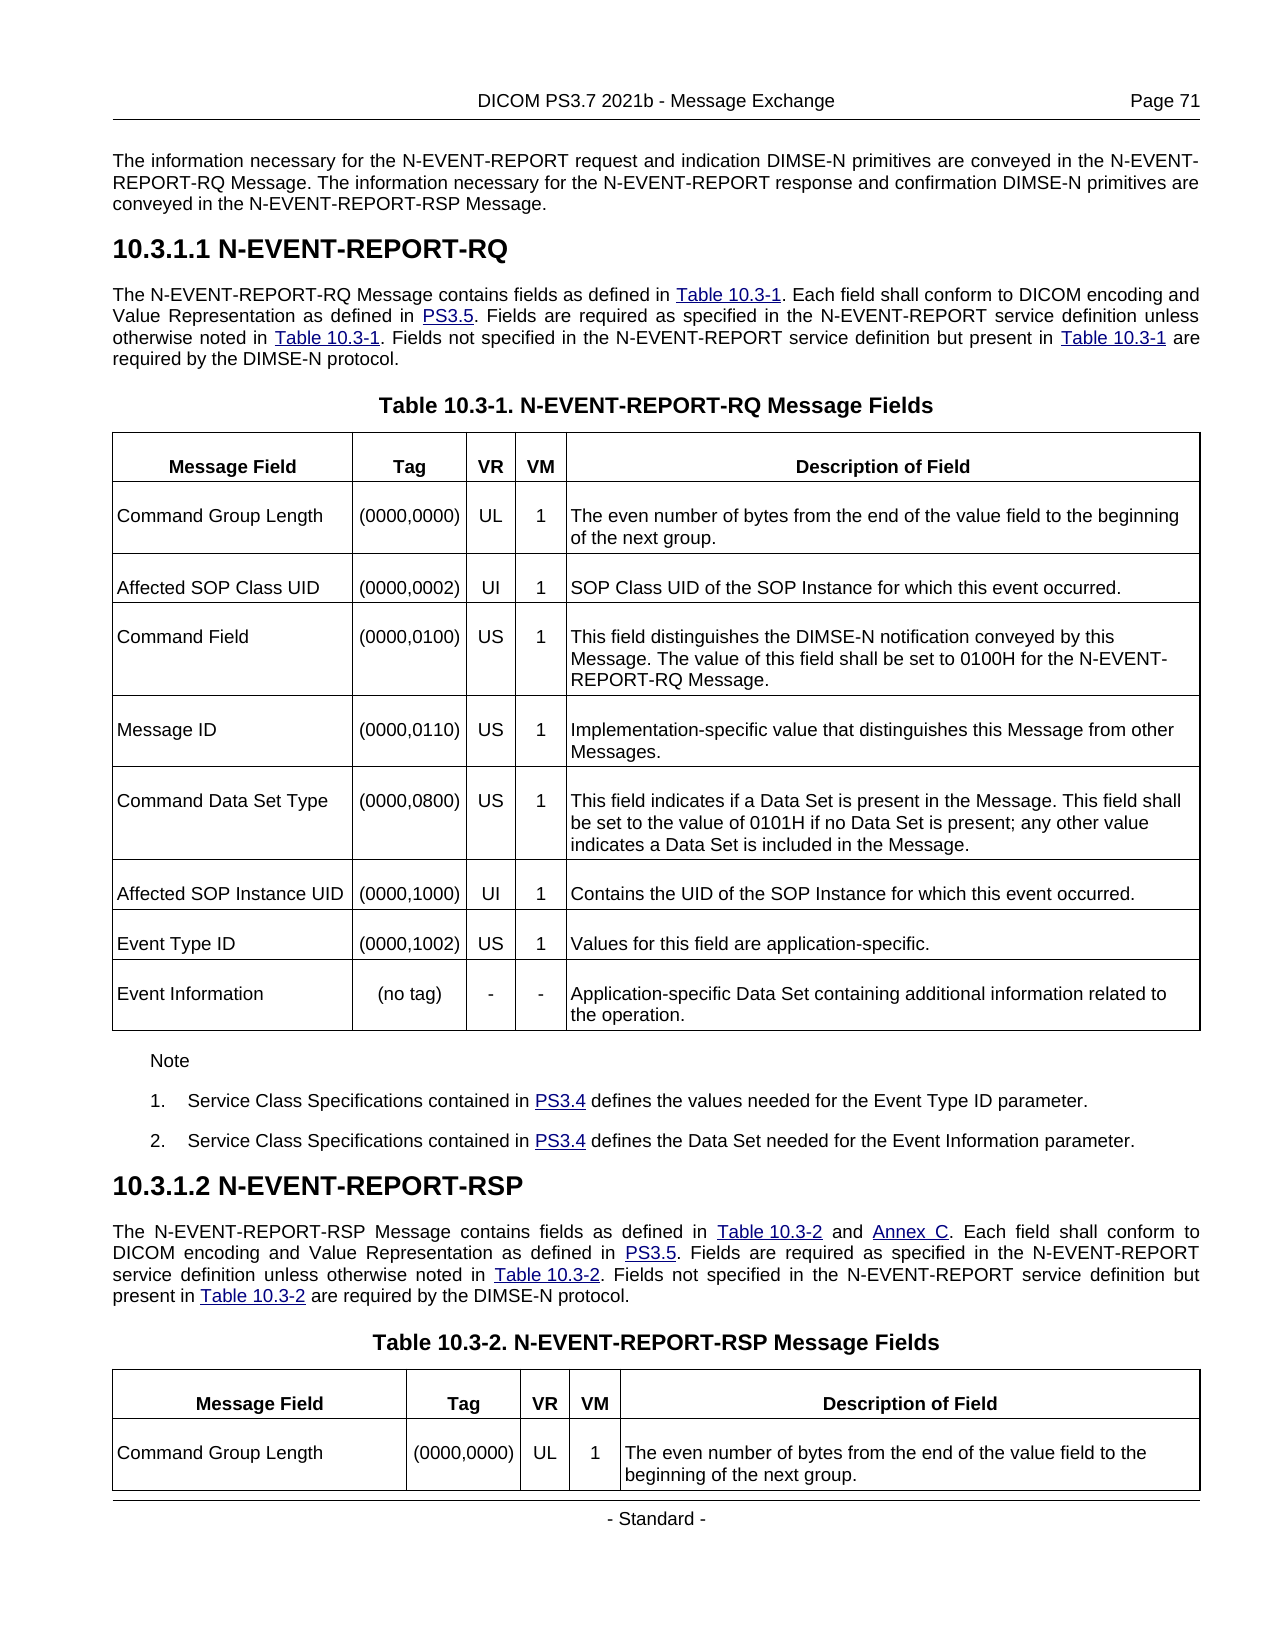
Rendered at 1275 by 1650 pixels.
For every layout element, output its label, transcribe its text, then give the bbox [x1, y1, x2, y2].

table_cell 1 [516, 603, 566, 695]
table_cell Contains the UID of the SOP Instance for which this event occurred. [567, 860, 1199, 909]
text Table 10.3-2. N-EVENT-REPORT-RSP Message Fields [112, 1329, 1200, 1355]
table_cell Event Type ID [113, 910, 352, 958]
table_cell Application-specific Data Set containing additional information related to the operation. [567, 960, 1199, 1030]
table_cell (0000,0000) [353, 482, 466, 552]
text 10.3.1.1 N-EVENT-REPORT-RQ [112, 233, 1200, 265]
table_header VM [570, 1370, 620, 1418]
text The N-EVENT-REPORT-RQ Message contains fields as defined in Table 10.3-1. Each field shall conform to DICOM encoding and Value Representation as defined in PS3.5. Fields are required as specified in the N-EVENT-REPORT service definition unless otherwise noted in Table 10.3-1. Fields not specified in the N-EVENT-REPORT service definition but present in Table 10.3-1 are required by the DIMSE-N protocol. [112, 283, 1200, 370]
text The N-EVENT-REPORT-RSP Message contains fields as defined in Table 10.3-2 and Annex C. Each field shall conform to DICOM encoding and Value Representation as defined in PS3.5. Fields are required as specified in the N-EVENT-REPORT service definition unless otherwise noted in Table 10.3-2. Fields not specified in the N-EVENT-REPORT service definition but present in Table 10.3-2 are required by the DIMSE-N protocol. [112, 1220, 1200, 1307]
table_cell Command Group Length [113, 1419, 406, 1489]
table_header Message Field [113, 1370, 406, 1418]
table_cell The even number of bytes from the end of the value field to the beginning of the next group. [621, 1419, 1199, 1489]
table_cell Command Data Set Type [113, 767, 352, 859]
text 1. Service Class Specifications contained in PS3.4 defines the values needed for the Event Type ID parameter. [150, 1090, 1162, 1111]
table_cell - [467, 960, 515, 1030]
table_cell - [516, 960, 566, 1030]
table_cell (0000,0110) [353, 696, 466, 766]
table_cell US [467, 696, 515, 766]
text Table 10.3-1. N-EVENT-REPORT-RQ Message Fields [112, 392, 1200, 418]
table_cell The even number of bytes from the end of the value field to the beginning of the next group. [567, 482, 1199, 552]
table_cell UL [467, 482, 515, 552]
table_cell (0000,0002) [353, 554, 466, 602]
table_cell US [467, 767, 515, 859]
table_cell 1 [570, 1419, 620, 1489]
text The information necessary for the N-EVENT-REPORT request and indication DIMSE-N primitives are conveyed in the N-EVENT-REPORT-RQ Message. The information necessary for the N-EVENT-REPORT response and confirmation DIMSE-N primitives are conveyed in the N-EVENT-REPORT-RSP Message. [112, 150, 1200, 215]
table_cell This field distinguishes the DIMSE-N notification conveyed by this Message. The value of this field shall be set to 0100H for the N-EVENT-REPORT-RQ Message. [567, 603, 1199, 695]
table_cell UI [467, 860, 515, 909]
table_header VR [521, 1370, 569, 1418]
table_header VM [516, 433, 566, 481]
table_cell Values for this field are application-specific. [567, 910, 1199, 958]
table_cell Affected SOP Instance UID [113, 860, 352, 909]
table_cell Implementation-specific value that distinguishes this Message from other Messages. [567, 696, 1199, 766]
table_cell Event Information [113, 960, 352, 1030]
table_cell 1 [516, 554, 566, 602]
table_header Message Field [113, 433, 352, 481]
table_cell Command Group Length [113, 482, 352, 552]
table_header Description of Field [567, 433, 1199, 481]
table_cell This field indicates if a Data Set is present in the Message. This field shall be set to the value of 0101H if no Data Set is present; any other value indicates a Data Set is included in the Message. [567, 767, 1199, 859]
table_cell UL [521, 1419, 569, 1489]
table_header Description of Field [621, 1370, 1199, 1418]
table_cell 1 [516, 767, 566, 859]
table_cell 1 [516, 482, 566, 552]
table_cell UI [467, 554, 515, 602]
table_cell (0000,1002) [353, 910, 466, 958]
table_cell (0000,0000) [407, 1419, 520, 1489]
table_cell Affected SOP Class UID [113, 554, 352, 602]
table_cell 1 [516, 910, 566, 958]
table_cell 1 [516, 696, 566, 766]
table_cell 1 [516, 860, 566, 909]
text 10.3.1.2 N-EVENT-REPORT-RSP [112, 1170, 1200, 1202]
table_cell US [467, 603, 515, 695]
table_cell (0000,0800) [353, 767, 466, 859]
table_header Tag [407, 1370, 520, 1418]
text Note [150, 1049, 1162, 1071]
text 2. Service Class Specifications contained in PS3.4 defines the Data Set needed for the Event Information parameter. [150, 1130, 1162, 1152]
table_cell Command Field [113, 603, 352, 695]
table_cell US [467, 910, 515, 958]
table_header Tag [353, 433, 466, 481]
table_header VR [467, 433, 515, 481]
table_cell SOP Class UID of the SOP Instance for which this event occurred. [567, 554, 1199, 602]
table_cell (0000,0100) [353, 603, 466, 695]
table_cell (no tag) [353, 960, 466, 1030]
table_cell Message ID [113, 696, 352, 766]
table_cell (0000,1000) [353, 860, 466, 909]
